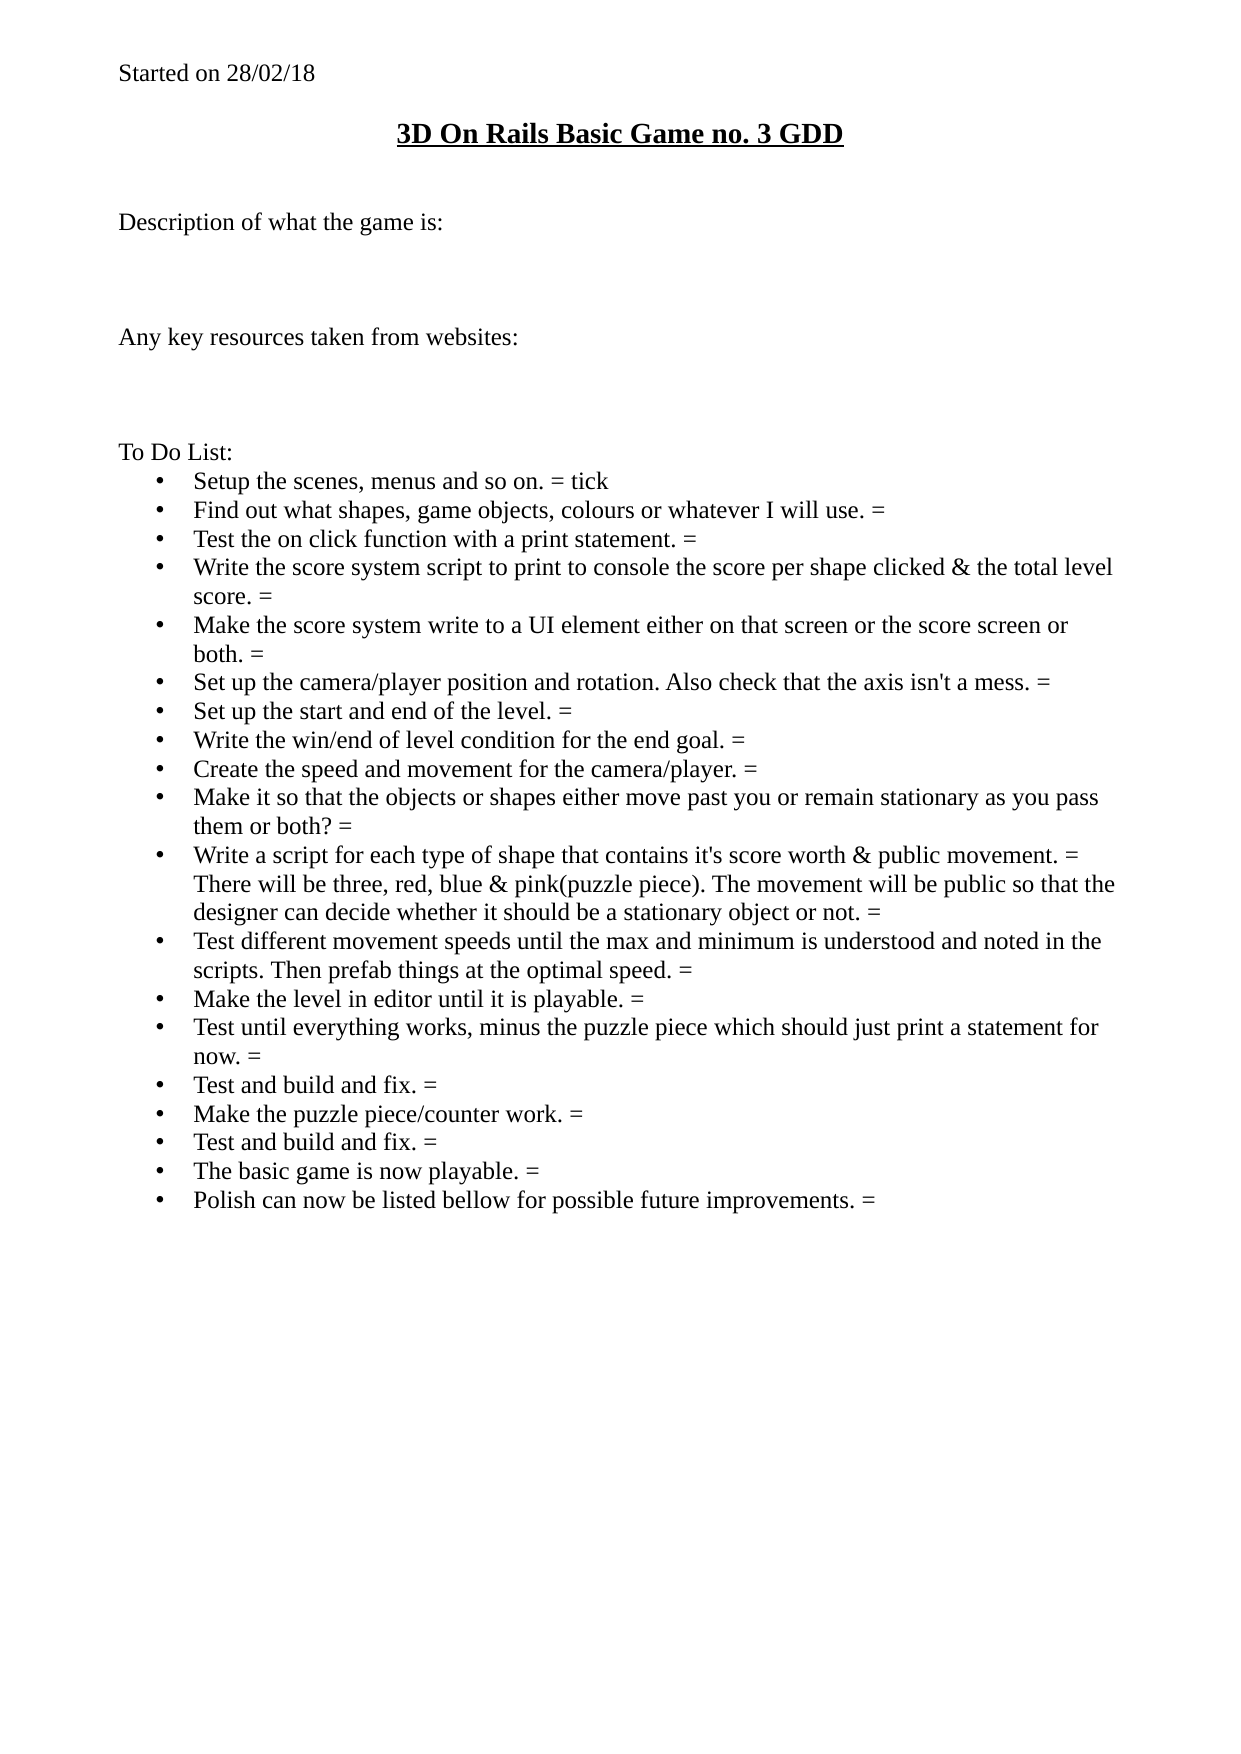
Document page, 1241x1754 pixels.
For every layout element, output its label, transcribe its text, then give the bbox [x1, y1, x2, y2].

list Set up the camera/player position and rotation. Also check that the axis isn't a mess. = [156, 667, 1122, 696]
list Make the level in editor until it is playable. = [156, 984, 1122, 1012]
text To Do List: [118, 437, 1122, 466]
list Make the score system write to a UI element either on that screen or the score screen or both. = [156, 610, 1122, 667]
list Make it so that the objects or shapes either move past you or remain stationary as you pass them or both? = [156, 782, 1122, 840]
list Test and build and fix. = [156, 1127, 1122, 1156]
list Write the score system script to print to console the score per shape clicked & the total level score. = [156, 552, 1122, 610]
list Create the speed and movement for the camera/player. = [156, 754, 1122, 782]
text Description of what the game is: [118, 207, 1122, 236]
list Write a script for each type of shape that contains it's score worth & public movement. = There will be three, red, blue & pink(puzzle piece). The movement will be public so that the designer can decide whether it should be a stationary object or not. = [156, 840, 1122, 926]
list Test until everything works, minus the puzzle piece which should just print a statement for now. = [156, 1012, 1122, 1070]
list Test and build and fix. = [156, 1070, 1122, 1099]
text Any key resources taken from websites: [118, 322, 1122, 351]
list The basic game is now playable. = [156, 1156, 1122, 1185]
list Make the puzzle piece/counter work. = [156, 1099, 1122, 1127]
list Find out what shapes, game objects, colours or whatever I will use. = [156, 495, 1122, 524]
list Polish can now be listed bellow for possible future improvements. = [156, 1185, 1122, 1214]
list Test the on click function with a print statement. = [156, 524, 1122, 552]
text 3D On Rails Basic Game no. 3 GDD [118, 116, 1122, 150]
list Set up the start and end of the level. = [156, 696, 1122, 725]
list Test different movement speeds until the max and minimum is understood and noted in the scripts. Then prefab things at the optimal speed. = [156, 926, 1122, 984]
list Write the win/end of level condition for the end goal. = [156, 725, 1122, 754]
list Setup the scenes, menus and so on. = tick [156, 466, 1122, 495]
